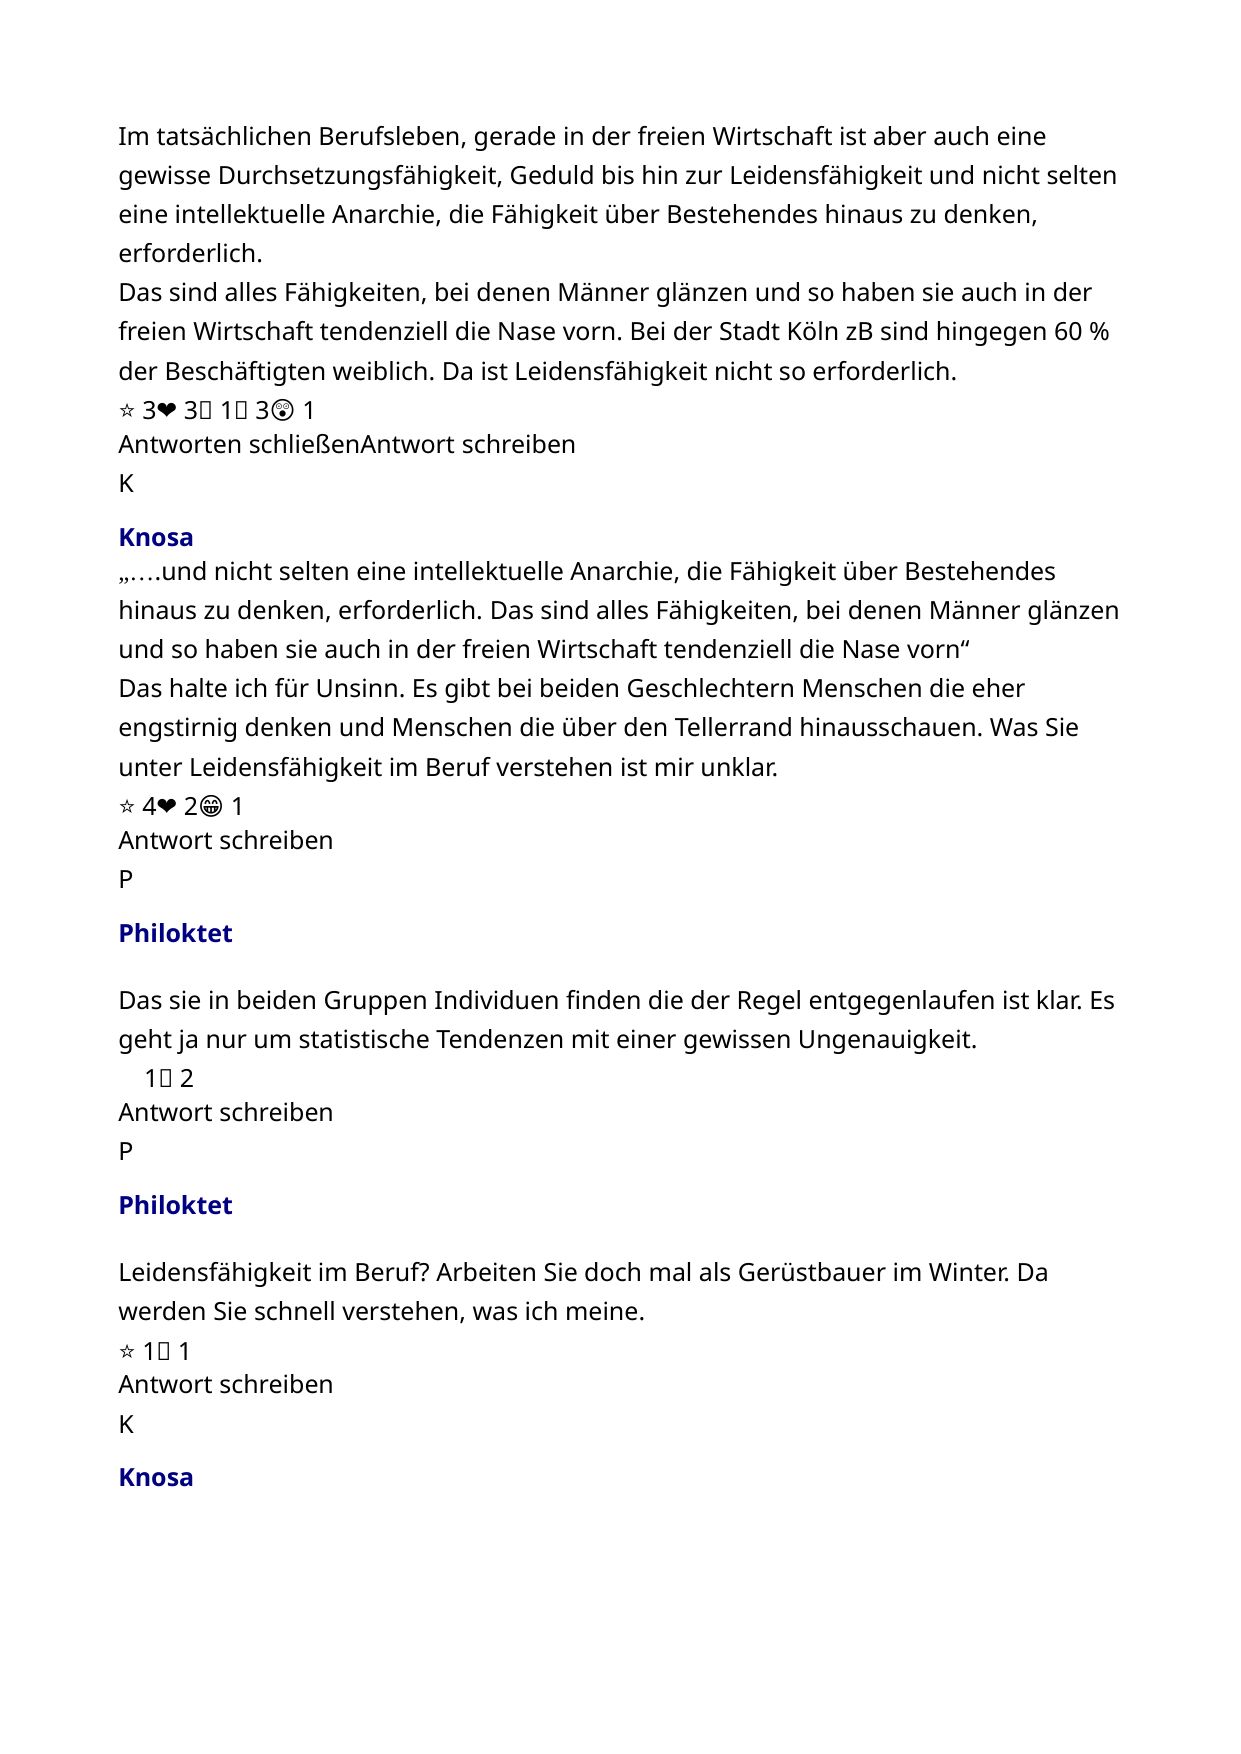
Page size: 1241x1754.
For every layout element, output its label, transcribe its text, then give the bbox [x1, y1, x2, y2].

text ⭐️ 4❤️ 2😁 1 [118, 788, 1122, 822]
text P [118, 862, 1122, 896]
text Das sind alles Fähigkeiten, bei denen Männer glänzen und so haben sie auch in der freien Wirtschaft tendenziell die Nase vorn. Bei der Stadt Köln zB sind hingegen 60 % der Beschäftigten weiblich. Da ist Leidensfähigkeit nicht so erforderlich. [118, 275, 1122, 387]
text Im tatsächlichen Berufsleben, gerade in der freien Wirtschaft ist aber auch eine gewisse Durchsetzungsfähigkeit, Geduld bis hin zur Leidensfähigkeit und nicht selten eine intellektuelle Anarchie, die Fähigkeit über Bestehendes hinaus zu denken, erforderlich. [118, 118, 1122, 270]
text P [118, 1134, 1122, 1168]
subtitle Knosa [118, 1460, 1122, 1494]
text 🙁 1🤨 2 [118, 1061, 1122, 1095]
subtitle Philoktet [118, 915, 1122, 949]
subtitle Knosa [118, 519, 1122, 553]
subtitle Philoktet [118, 1188, 1122, 1222]
text ⭐️ 1🤨 1 [118, 1333, 1122, 1367]
text Antwort schreiben [118, 1367, 1122, 1401]
text K [118, 1406, 1122, 1440]
text „….und nicht selten eine intellektuelle Anarchie, die Fähigkeit über Bestehendes hinaus zu denken, erforderlich. Das sind alles Fähigkeiten, bei denen Männer glänzen und so haben sie auch in der freien Wirtschaft tendenziell die Nase vorn“ [118, 553, 1122, 666]
text ⭐️ 3❤️ 3🙁 1🤨 3😲 1 [118, 392, 1122, 426]
text Antwort schreiben [118, 822, 1122, 856]
text Antwort schreiben [118, 1095, 1122, 1129]
text K [118, 466, 1122, 499]
text Antworten schließenAntwort schreiben [118, 426, 1122, 460]
text Das sie in beiden Gruppen Individuen finden die der Regel entgegenlaufen ist klar. Es geht ja nur um statistische Tendenzen mit einer gewissen Ungenauigkeit. [118, 982, 1122, 1056]
text Das halte ich für Unsinn. Es gibt bei beiden Geschlechtern Menschen die eher engstirnig denken und Menschen die über den Tellerrand hinausschauen. Was Sie unter Leidensfähigkeit im Beruf verstehen ist mir unklar. [118, 671, 1122, 783]
text Leidensfähigkeit im Beruf? Arbeiten Sie doch mal als Gerüstbauer im Winter. Da werden Sie schnell verstehen, was ich meine. [118, 1255, 1122, 1328]
